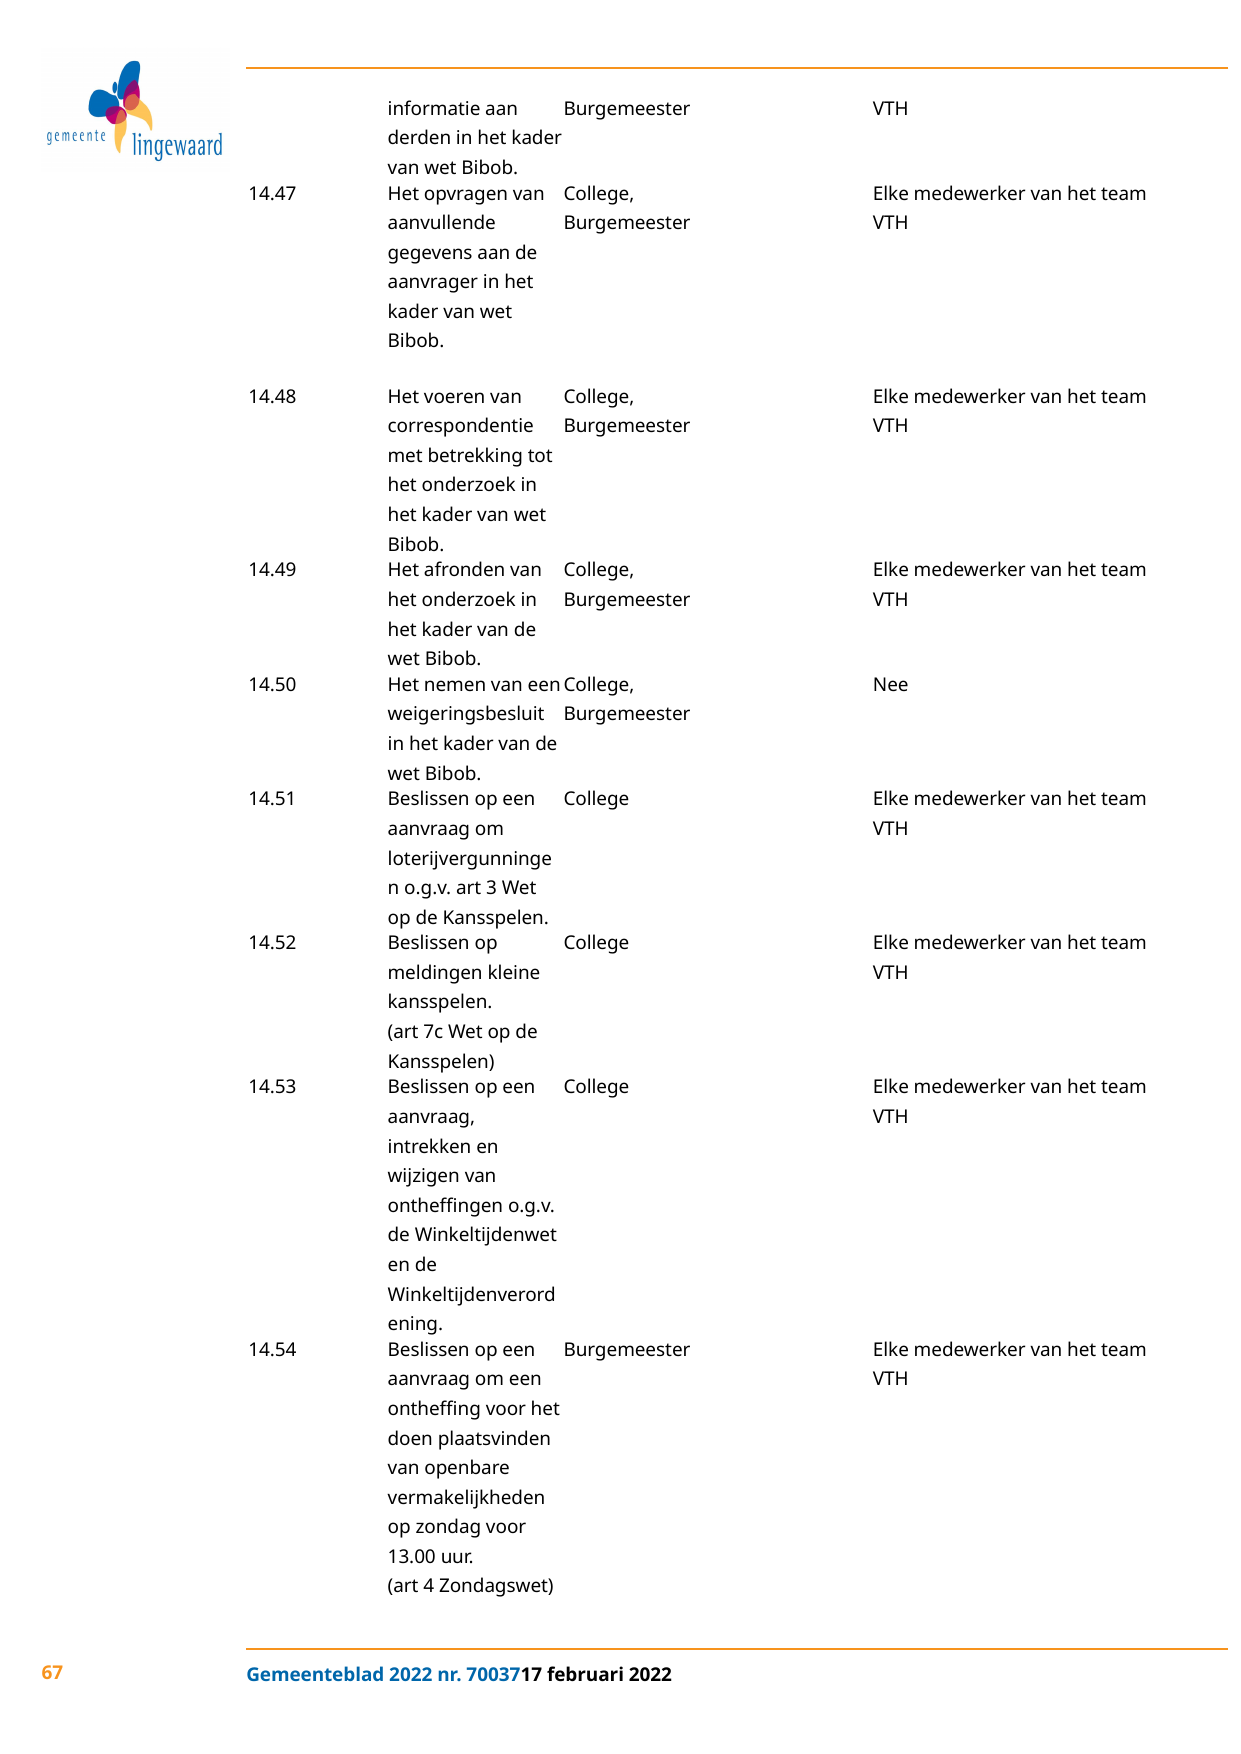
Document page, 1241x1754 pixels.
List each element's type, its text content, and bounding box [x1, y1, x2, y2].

table_cell [703, 95, 873, 180]
table_cell College, Burgemeester [563, 671, 703, 786]
table_cell 14.50 [248, 671, 387, 786]
table_cell Elke medewerker van het team VTH [873, 557, 1152, 671]
table_cell Beslissen op een aanvraag, intrekken en wijzigen van ontheffingen o.g.v. de Winkeltijdenwet en de Winkeltijdenverordening. [388, 1074, 563, 1336]
table_cell [703, 383, 873, 557]
table_cell College [563, 930, 703, 1074]
table_cell [703, 1336, 873, 1598]
table_cell VTH [873, 95, 1152, 180]
table_cell 14.47 [248, 180, 387, 383]
table_cell Elke medewerker van het team VTH [873, 930, 1152, 1074]
table_cell [248, 95, 387, 180]
table_cell Het afronden van het onderzoek in het kader van de wet Bibob. [388, 557, 563, 671]
table_cell 14.48 [248, 383, 387, 557]
table_cell College, Burgemeester [563, 180, 703, 383]
table_cell [703, 1074, 873, 1336]
table_cell Beslissen op meldingen kleine kansspelen. (art 7c Wet op de Kansspelen) [388, 930, 563, 1074]
table_cell 14.53 [248, 1074, 387, 1336]
table_cell Nee [873, 671, 1152, 786]
table_cell Elke medewerker van het team VTH [873, 383, 1152, 557]
table_cell Het opvragen van aanvullende gegevens aan de aanvrager in het kader van wet Bibob. [388, 180, 563, 383]
table_cell Burgemeester [563, 1336, 703, 1598]
table_cell [703, 180, 873, 383]
table_cell [703, 671, 873, 786]
table_cell 14.49 [248, 557, 387, 671]
table_cell 14.52 [248, 930, 387, 1074]
table_cell College [563, 1074, 703, 1336]
table_cell Burgemeester [563, 95, 703, 180]
table_cell Het nemen van een weigeringsbesluit in het kader van de wet Bibob. [388, 671, 563, 786]
table_cell [703, 557, 873, 671]
table_cell 14.54 [248, 1336, 387, 1598]
table_cell College, Burgemeester [563, 383, 703, 557]
picture [41, 47, 231, 172]
table_cell Elke medewerker van het team VTH [873, 180, 1152, 383]
table_cell College [563, 786, 703, 929]
table_cell Beslissen op een aanvraag om een ontheffing voor het doen plaatsvinden van openbare vermakelijkheden op zondag voor 13.00 uur. (art 4 Zondagswet) [388, 1336, 563, 1598]
table_cell [703, 786, 873, 929]
table_cell Elke medewerker van het team VTH [873, 1336, 1152, 1598]
table_cell Elke medewerker van het team VTH [873, 1074, 1152, 1336]
table_cell 14.51 [248, 786, 387, 929]
table_cell [703, 930, 873, 1074]
table_cell Elke medewerker van het team VTH [873, 786, 1152, 929]
table_cell informatie aan derden in het kader van wet Bibob. [388, 95, 563, 180]
table_cell College, Burgemeester [563, 557, 703, 671]
table_cell Het voeren van correspondentie met betrekking tot het onderzoek in het kader van wet Bibob. [388, 383, 563, 557]
table_cell Beslissen op een aanvraag om loterijvergunningen o.g.v. art 3 Wet op de Kansspelen. [388, 786, 563, 929]
